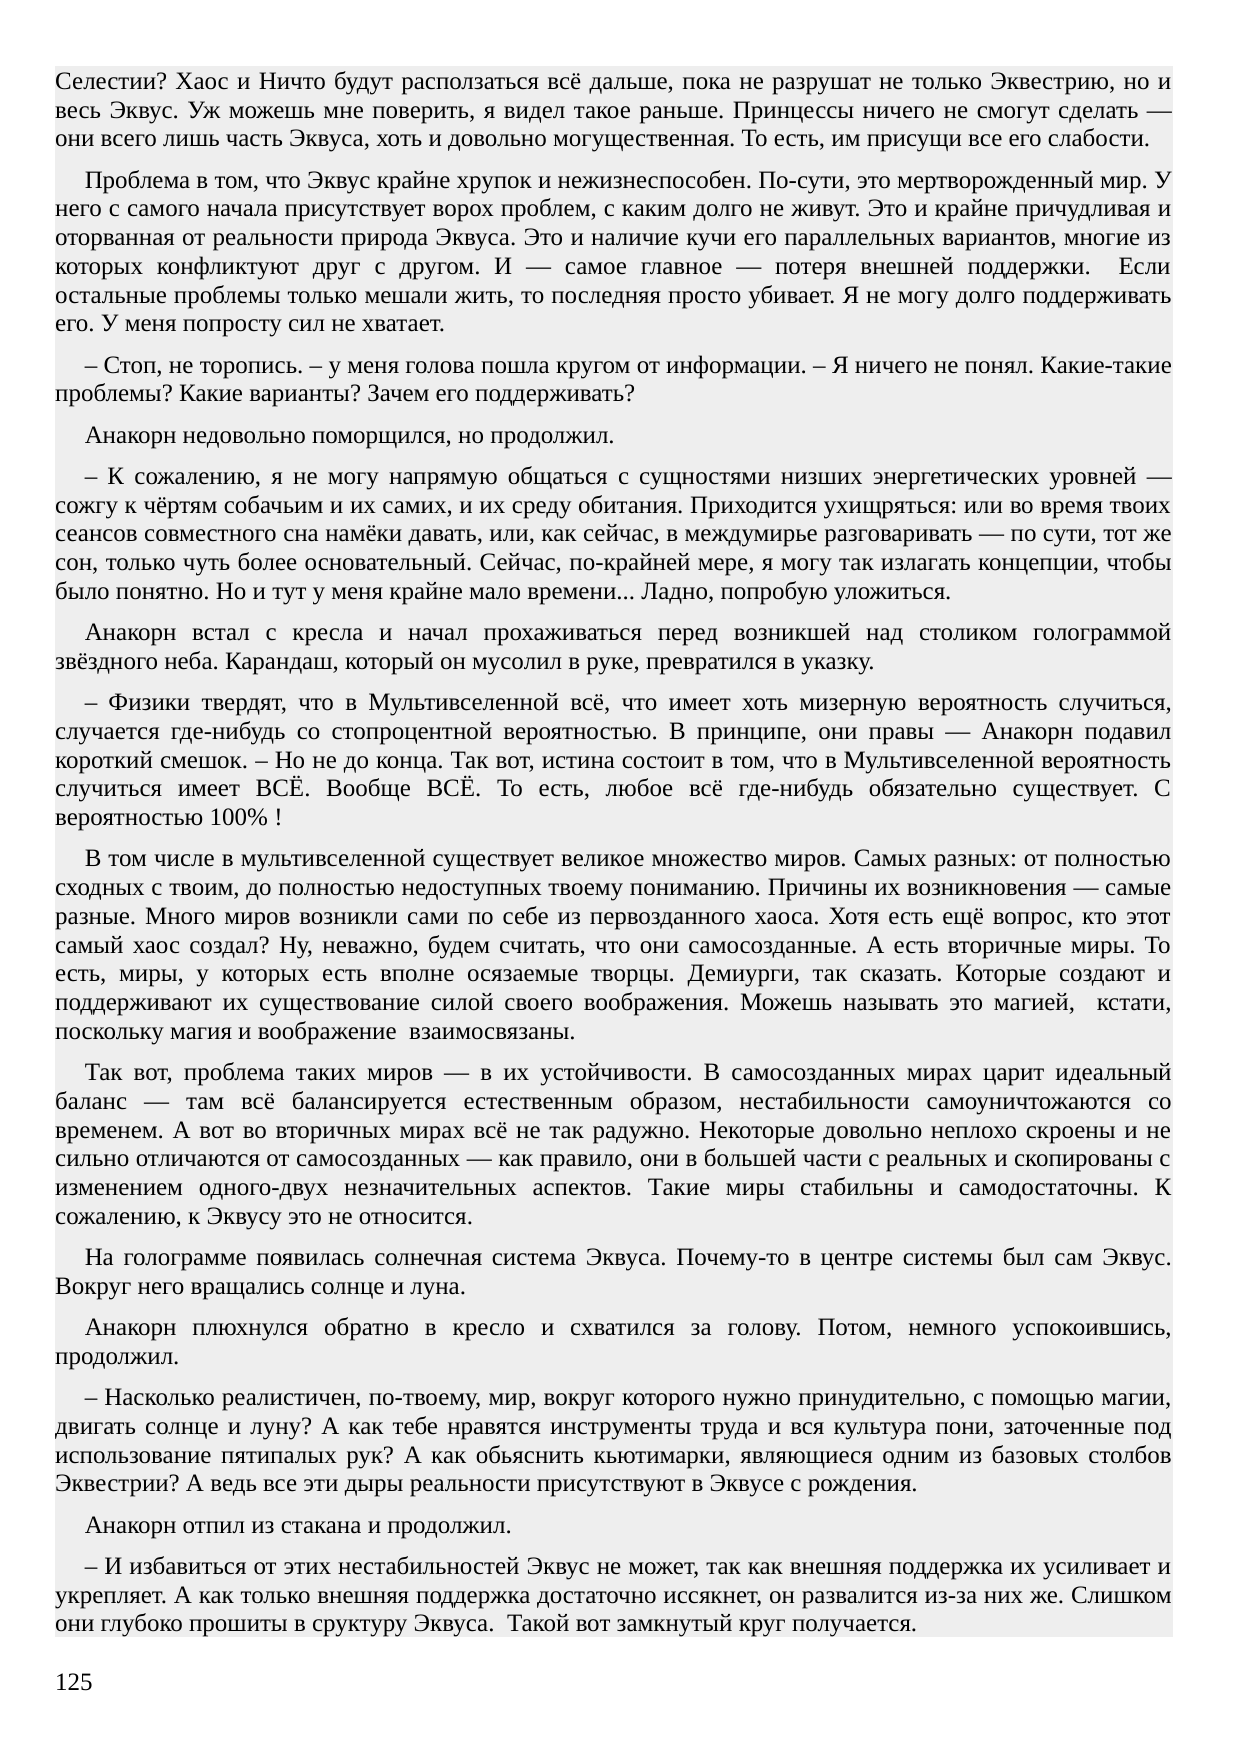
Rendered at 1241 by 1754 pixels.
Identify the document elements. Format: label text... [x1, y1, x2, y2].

text Так вот, проблема таких миров — в их устойчивости. В самосозданных мирах царит идеальный баланс — там всё балансируется естественным образом, нестабильности самоуничтожаются со временем. А вот во вторичных мирах всё не так радужно. Некоторые довольно неплохо скроены и не сильно отличаются от самосозданных — как правило, они в большей части с реальных и скопированы с изменением одного-двух незначительных аспектов. Такие миры стабильны и самодостаточны. К сожалению, к Эквусу это не относится. [55, 1057, 1173, 1230]
text – И избавиться от этих нестабильностей Эквус не может, так как внешняя поддержка их усиливает и укрепляет. А как только внешняя поддержка достаточно иссякнет, он развалится из-за них же. Слишком они глубоко прошиты в сруктуру Эквуса. Такой вот замкнутый круг получается. [55, 1551, 1173, 1637]
text Анакорн встал с кресла и начал прохаживаться перед возникшей над столиком голограммой звёздного неба. Карандаш, который он мусолил в руке, превратился в указку. [55, 617, 1173, 675]
text В том числе в мультивселенной существует великое множество миров. Самых разных: от полностью сходных с твоим, до полностью недоступных твоему пониманию. Причины их возникновения — самые разные. Много миров возникли сами по себе из первозданного хаоса. Хотя есть ещё вопрос, кто этот самый хаос создал? Ну, неважно, будем считать, что они самосозданные. А есть вторичные миры. То есть, миры, у которых есть вполне осязаемые творцы. Демиурги, так сказать. Которые создают и поддерживают их существование силой своего воображения. Можешь называть это магией, кстати, поскольку магия и воображение взаимосвязаны. [55, 843, 1173, 1045]
text Селестии? Хаос и Ничто будут расползаться всё дальше, пока не разрушат не только Эквестрию, но и весь Эквус. Уж можешь мне поверить, я видел такое раньше. Принцессы ничего не смогут сделать — они всего лишь часть Эквуса, хоть и довольно могущественная. То есть, им присущи все его слабости. [55, 66, 1173, 152]
text – К сожалению, я не могу напрямую общаться с сущностями низших энергетических уровней — сожгу к чёртям собачьим и их самих, и их среду обитания. Приходится ухищряться: или во время твоих сеансов совместного сна намёки давать, или, как сейчас, в междумирье разговаривать — по сути, тот же сон, только чуть более основательный. Сейчас, по-крайней мере, я могу так излагать концепции, чтобы было понятно. Но и тут у меня крайне мало времени... Ладно, попробую уложиться. [55, 461, 1173, 605]
text – Насколько реалистичен, по-твоему, мир, вокруг которого нужно принудительно, с помощью магии, двигать солнце и луну? А как тебе нравятся инструменты труда и вся культура пони, заточенные под использование пятипалых рук? А как обьяснить кьютимарки, являющиеся одним из базовых столбов Эквестрии? А ведь все эти дыры реальности присутствуют в Эквусе с рождения. [55, 1382, 1173, 1497]
text Анакорн отпил из стакана и продолжил. [55, 1510, 1173, 1538]
text – Физики твердят, что в Мультивселенной всё, что имеет хоть мизерную вероятность случиться, случается где-нибудь со стопроцентной вероятностью. В принципе, они правы — Анакорн подавил короткий смешок. – Но не до конца. Так вот, истина состоит в том, что в Мультивселенной вероятность случиться имеет ВСЁ. Вообще ВСЁ. То есть, любое всё где-нибудь обязательно существует. С вероятностью 100% ! [55, 687, 1173, 831]
text – Стоп, не торопись. – у меня голова пошла кругом от информации. – Я ничего не понял. Какие-такие проблемы? Какие варианты? Зачем его поддерживать? [55, 350, 1173, 407]
text Анакорн плюхнулся обратно в кресло и схватился за голову. Потом, немного успокоившись, продолжил. [55, 1312, 1173, 1370]
text Проблема в том, что Эквус крайне хрупок и нежизнеспособен. По-сути, это мертворожденный мир. У него с самого начала присутствует ворох проблем, с каким долго не живут. Это и крайне причудливая и оторванная от реальности природа Эквуса. Это и наличие кучи его параллельных вариантов, многие из которых конфликтуют друг с другом. И — самое главное — потеря внешней поддержки. Если остальные проблемы только мешали жить, то последняя просто убивает. Я не могу долго поддерживать его. У меня попросту сил не хватает. [55, 165, 1173, 337]
text Анакорн недовольно поморщился, но продолжил. [55, 420, 1173, 448]
text На голограмме появилась солнечная система Эквуса. Почему-то в центре системы был сам Эквус. Вокруг него вращались солнце и луна. [55, 1242, 1173, 1300]
